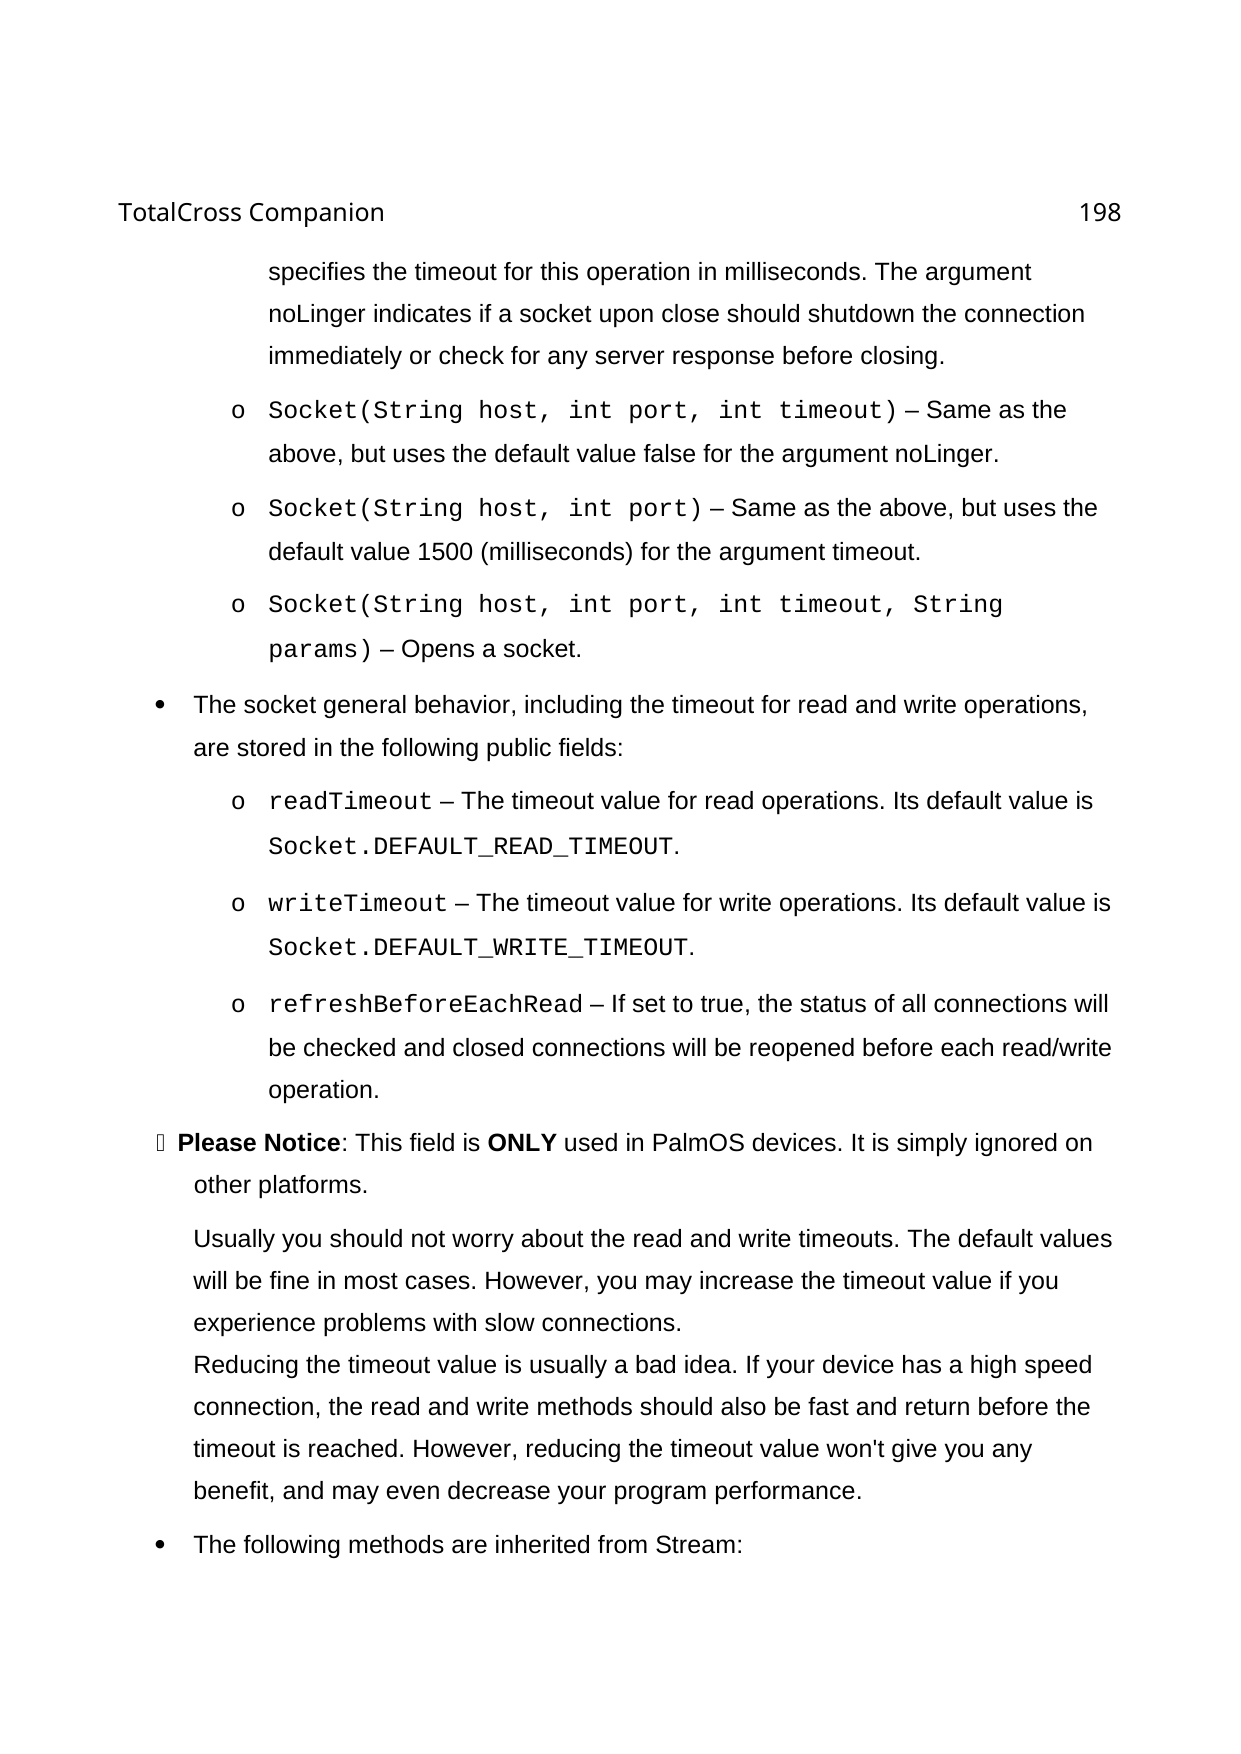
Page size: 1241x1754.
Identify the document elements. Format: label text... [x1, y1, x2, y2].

list Socket(String host, int port, int timeout, String params) – Opens a socket. [231, 592, 1122, 664]
list writeTimeout – The timeout value for write operations. Its default value is Socket.DEFAULT_WRITE_TIMEOUT. [231, 888, 1122, 963]
list readTimeout – The timeout value for read operations. Its default value is Socket.DEFAULT_READ_TIMEOUT. [231, 787, 1122, 862]
list Socket(String host, int port) – Same as the above, but uses the default value 1500 (milliseconds) for the argument timeout. [231, 494, 1122, 566]
list The socket general behavior, including the timeout for read and write operations, are stored in the following public fields: [156, 691, 1122, 761]
list Socket(String host, int port, int timeout) – Same as the above, but uses the default value false for the argument noLinger. [231, 396, 1122, 468]
text Usually you should not worry about the read and write timeouts. The default values will be fine in most cases. However, you may increase the timeout value if you experience problems with slow connections. Reducing the timeout value is usually a bad idea. If your device has a high speed connection, the read and write methods should also be fast and return before the timeout is reached. However, reducing the timeout value won't give you any benefit, and may even decrease your program performance. [193, 1225, 1122, 1505]
list Please Notice: This field is ONLY used in PalmOS devices. It is simply ignored on other platforms. [156, 1129, 1122, 1199]
list specifies the timeout for this operation in milliseconds. The argument noLinger indicates if a socket upon close should shutdown the connection immediately or check for any server response before closing. [231, 258, 1122, 370]
list The following methods are inherited from Stream: [156, 1531, 1122, 1559]
list refreshBeforeEachRead – If set to true, the status of all connections will be checked and closed connections will be reopened before each read/write operation. [231, 989, 1122, 1103]
